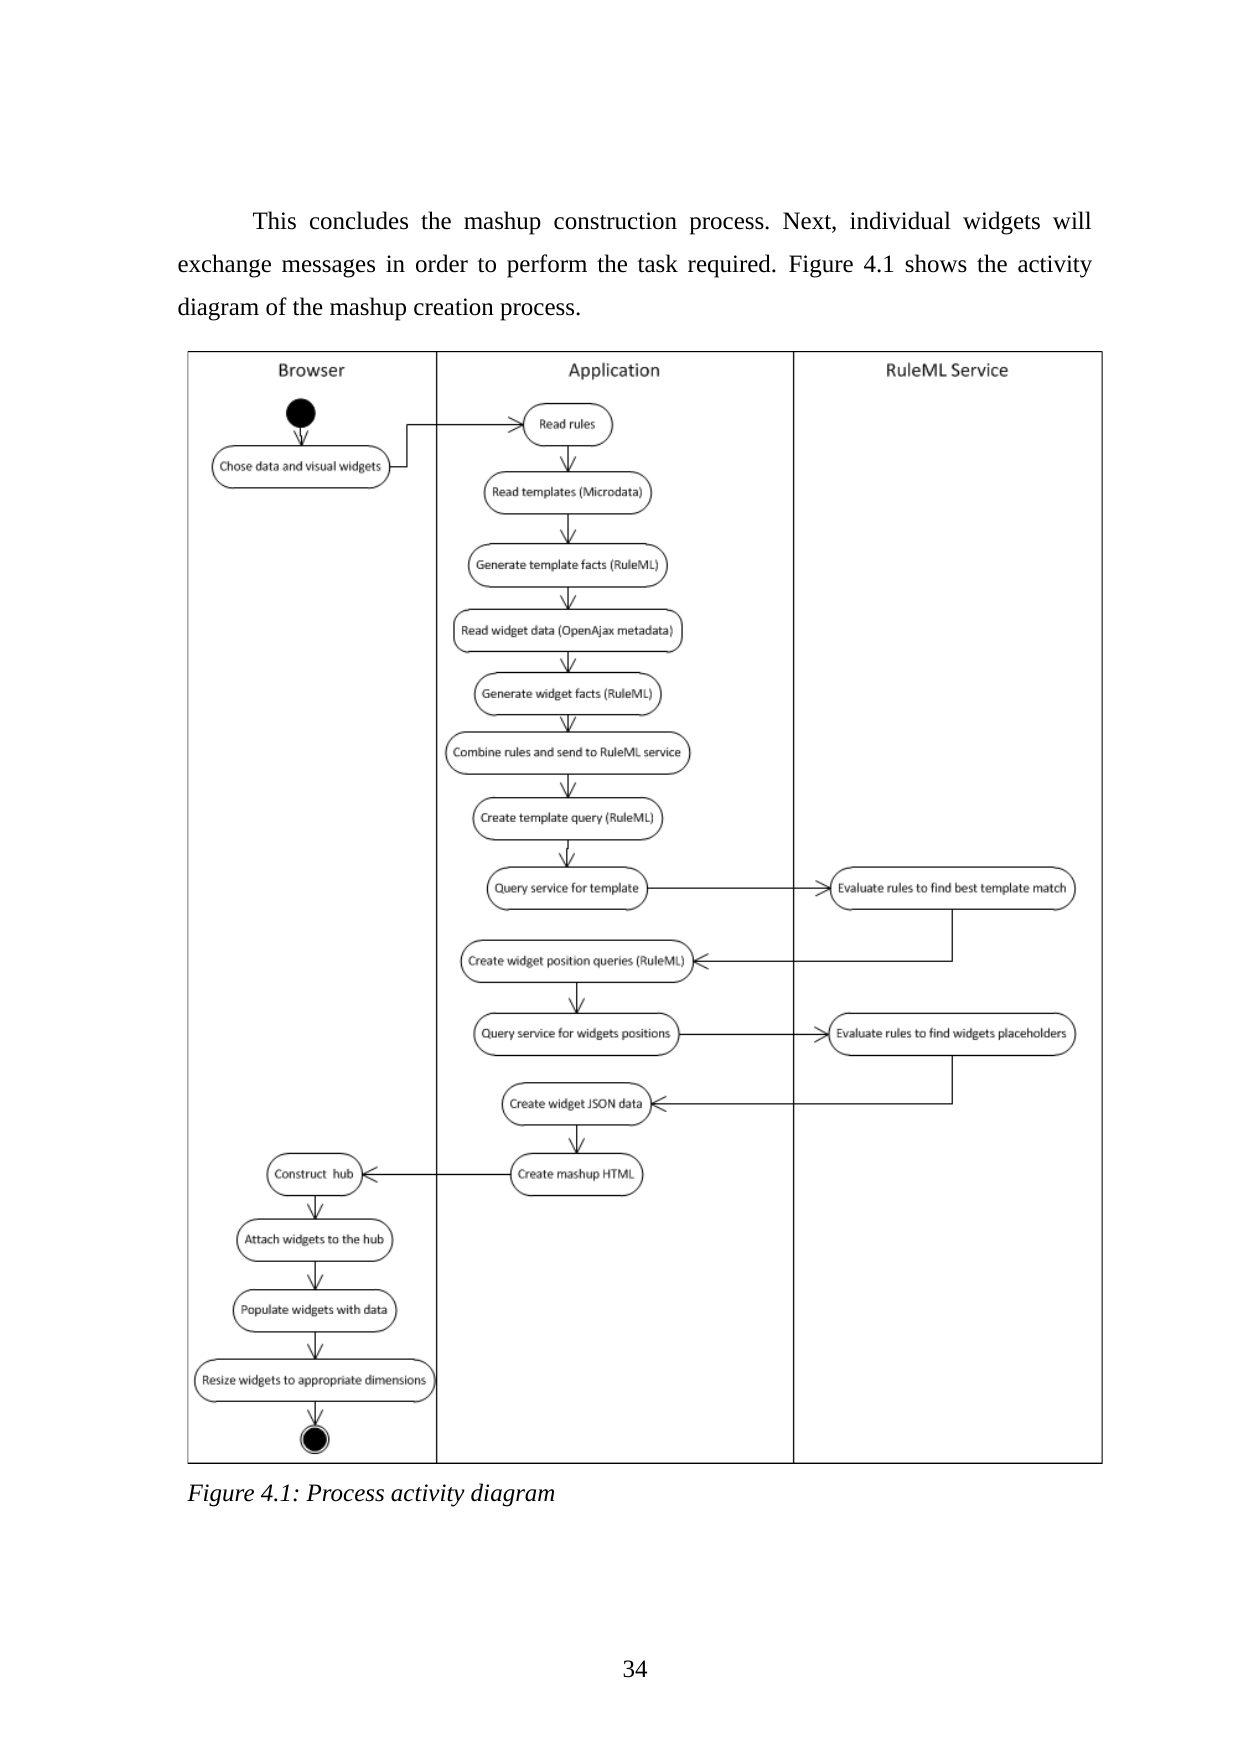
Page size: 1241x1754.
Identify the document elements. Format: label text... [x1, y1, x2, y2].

text This concludes the mashup construction process. Next, individual widgets will exchange messages in order to perform the task required. Figure 4.1 shows the activity diagram of the mashup creation process. [177, 206, 1093, 321]
text Figure 4.1: Process activity diagram [187, 1464, 1103, 1507]
text [187, 338, 1103, 351]
picture [187, 351, 1103, 1464]
